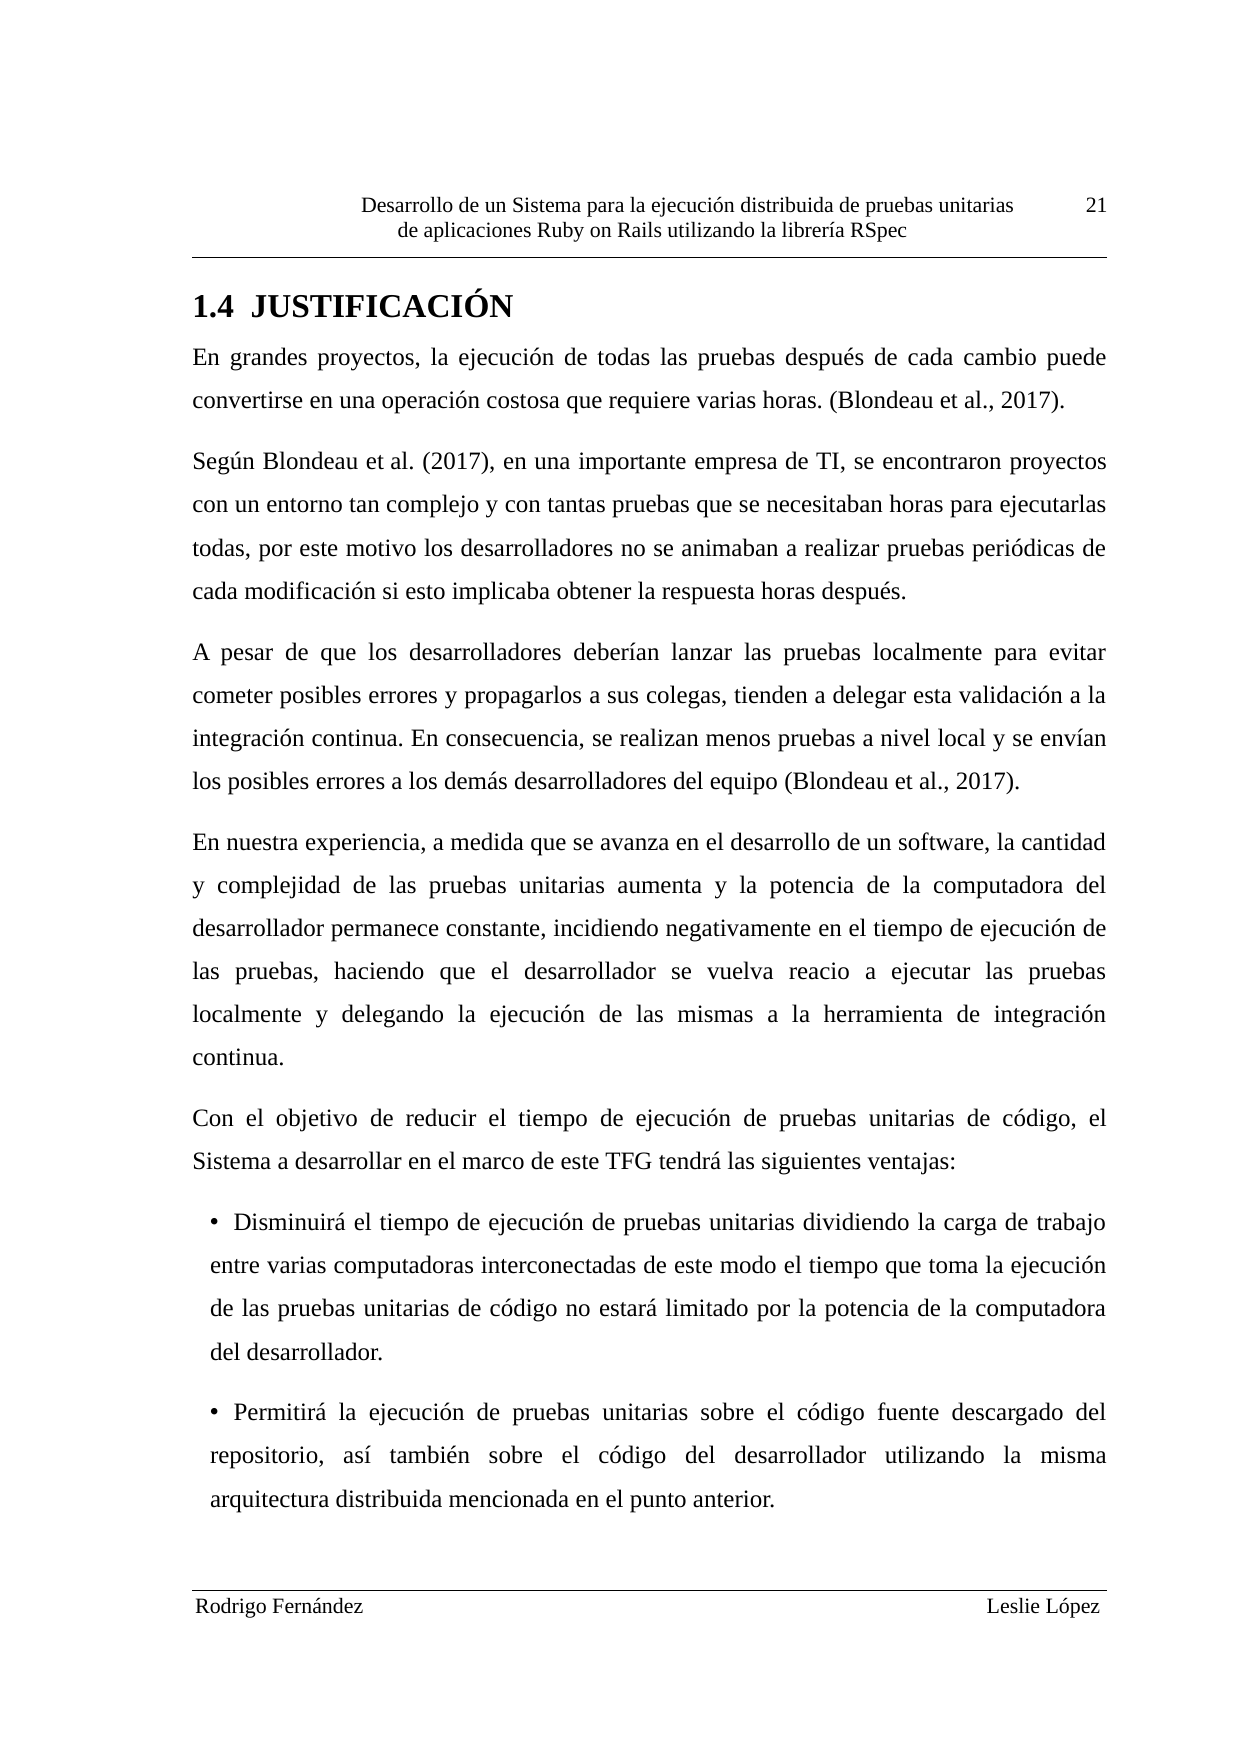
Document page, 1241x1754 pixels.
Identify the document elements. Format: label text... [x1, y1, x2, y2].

text En grandes proyectos, la ejecución de todas las pruebas después de cada cambio puede convertirse en una operación costosa que requiere varias horas. (Blondeau et al., 2017)⁠. [192, 342, 1107, 414]
list Permitirá la ejecución de pruebas unitarias sobre el código fuente descargado del repositorio, así también sobre el código del desarrollador utilizando la misma arquitectura distribuida mencionada en el punto anterior. [210, 1397, 1107, 1512]
list Disminuirá el tiempo de ejecución de pruebas unitarias dividiendo la carga de trabajo entre varias computadoras interconectadas de este modo el tiempo que toma la ejecución de las pruebas unitarias de código no estará limitado por la potencia de la computadora del desarrollador. [210, 1207, 1107, 1365]
text A pesar de que los desarrolladores deberían lanzar las pruebas localmente para evitar cometer posibles errores y propagarlos a sus colegas, tienden a delegar esta validación a la integración continua. En consecuencia, se realizan menos pruebas a nivel local y se envían los posibles errores a los demás desarrolladores del equipo (Blondeau et al., 2017).⁠ [192, 637, 1107, 795]
subtitle Justificación [192, 286, 1107, 325]
text Según Blondeau et al. (2017)⁠, en una importante empresa de TI, se encontraron proyectos con un entorno tan complejo y con tantas pruebas que se necesitaban horas para ejecutarlas todas, por este motivo los desarrolladores no se animaban a realizar pruebas periódicas de cada modificación si esto implicaba obtener la respuesta horas después. [192, 446, 1107, 604]
text En nuestra experiencia, a medida que se avanza en el desarrollo de un software, la cantidad y complejidad de las pruebas unitarias aumenta y la potencia de la computadora del desarrollador permanece constante, incidiendo negativamente en el tiempo de ejecución de las pruebas, haciendo que el desarrollador se vuelva reacio a ejecutar las pruebas localmente y delegando la ejecución de las mismas a la herramienta de integración continua. [192, 827, 1107, 1071]
text Con el objetivo de reducir el tiempo de ejecución de pruebas unitarias de código, el Sistema a desarrollar en el marco de este TFG tendrá las siguientes ventajas: [192, 1103, 1107, 1175]
